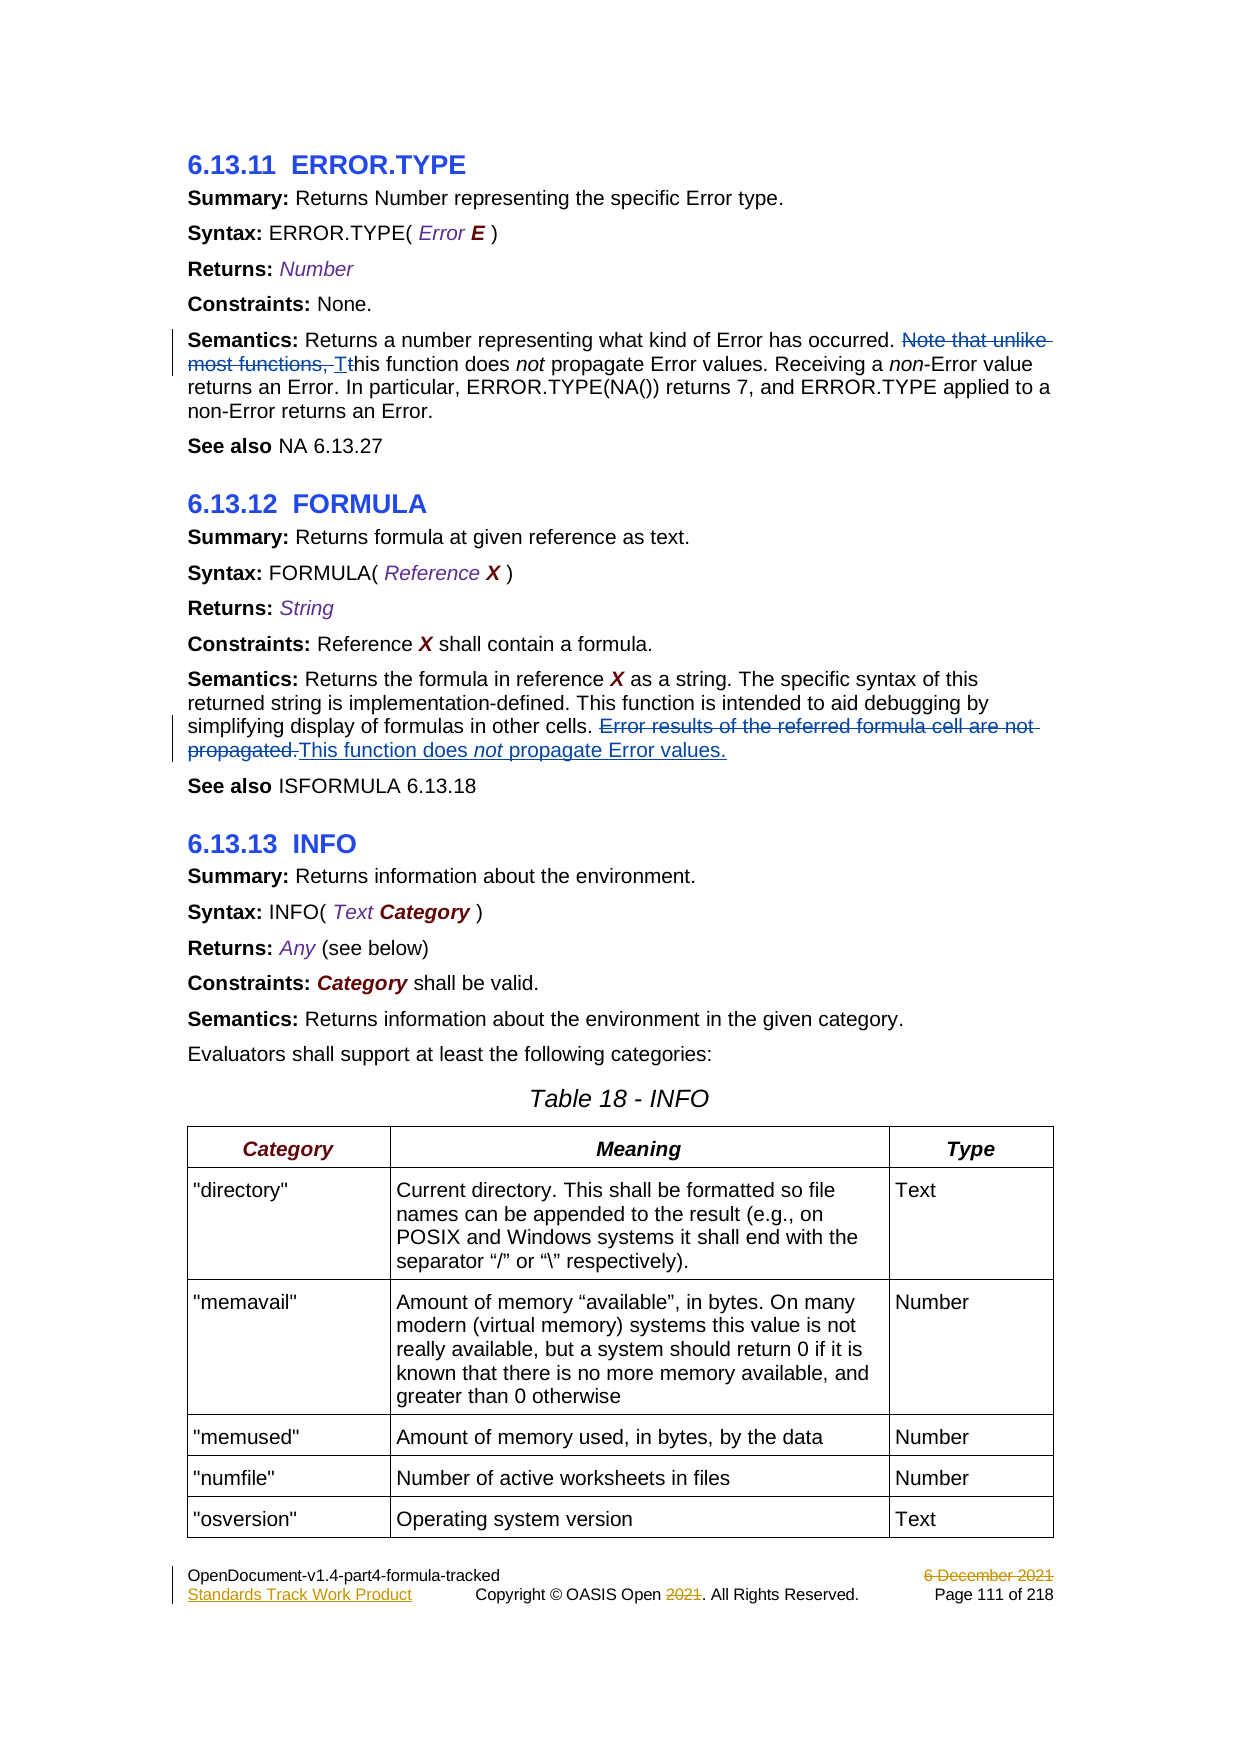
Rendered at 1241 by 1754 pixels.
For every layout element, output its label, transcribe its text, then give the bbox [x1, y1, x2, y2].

table_cell Current directory. This shall be formatted so file names can be appended to the result (e.g., on POSIX and Windows systems it shall end with the separator “/” or “\” respectively). [391, 1168, 889, 1278]
text Constraints: None. [187, 293, 1053, 316]
text Returns: Number [187, 257, 1053, 281]
table_cell Operating system version [391, 1497, 889, 1537]
table_cell Number [890, 1456, 1053, 1496]
table_header Type [890, 1127, 1053, 1167]
table_cell Amount of memory “available”, in bytes. On many modern (virtual memory) systems this value is not really available, but a system should return 0 if it is known that there is no more memory available, and greater than 0 otherwise [391, 1280, 889, 1414]
text Constraints: Category shall be valid. [187, 972, 1053, 995]
text Semantics: Returns information about the environment in the given category. [187, 1007, 1053, 1031]
table_cell Number [890, 1415, 1053, 1455]
table_cell Amount of memory used, in bytes, by the data [391, 1415, 889, 1455]
table_cell Text [890, 1497, 1053, 1537]
table_cell Number [890, 1280, 1053, 1414]
text See also ISFORMULA 6.13.18 [187, 774, 1053, 798]
table_header Meaning [391, 1127, 889, 1167]
text Summary: Returns information about the environment. [187, 865, 1053, 888]
table_cell "directory" [188, 1168, 390, 1278]
table_cell "memavail" [188, 1280, 390, 1414]
table_cell "osversion" [188, 1497, 390, 1537]
text Semantics: Returns a number representing what kind of Error has occurred. This function does not propagate Error values. Receiving a non-Error value returns an Error. In particular, ERROR.TYPE(NA()) returns 7, and ERROR.TYPE applied to a non-Error returns an Error. [187, 328, 1053, 423]
table_cell Number of active worksheets in files [391, 1456, 889, 1496]
text Evaluators shall support at least the following categories: [187, 1043, 1053, 1066]
text Summary: Returns Number representing the specific Error type. [187, 186, 1053, 209]
table_header Category [188, 1127, 390, 1167]
text Returns: String [187, 597, 1053, 620]
subtitle ERROR.TYPE [187, 150, 1053, 180]
table_cell Text [890, 1168, 1053, 1278]
text Syntax: FORMULA( Reference X ) [187, 561, 1053, 584]
text Summary: Returns formula at given reference as text. [187, 525, 1053, 549]
table_cell "numfile" [188, 1456, 390, 1496]
subtitle FORMULA [187, 489, 1053, 519]
text Returns: Any (see below) [187, 936, 1053, 959]
text Table 18 - INFO [187, 1085, 1053, 1113]
table_cell "memused" [188, 1415, 390, 1455]
text Syntax: ERROR.TYPE( Error E ) [187, 222, 1053, 245]
text Semantics: Returns the formula in reference X as a string. The specific syntax of this returned string is implementation-defined. This function is intended to aid debugging by simplifying display of formulas in other cells. This function does not propagate Error values. [187, 668, 1053, 762]
subtitle INFO [187, 829, 1053, 859]
text Constraints: Reference X shall contain a formula. [187, 632, 1053, 656]
text Syntax: INFO( Text Category ) [187, 900, 1053, 924]
text See also NA 6.13.27 [187, 435, 1053, 458]
